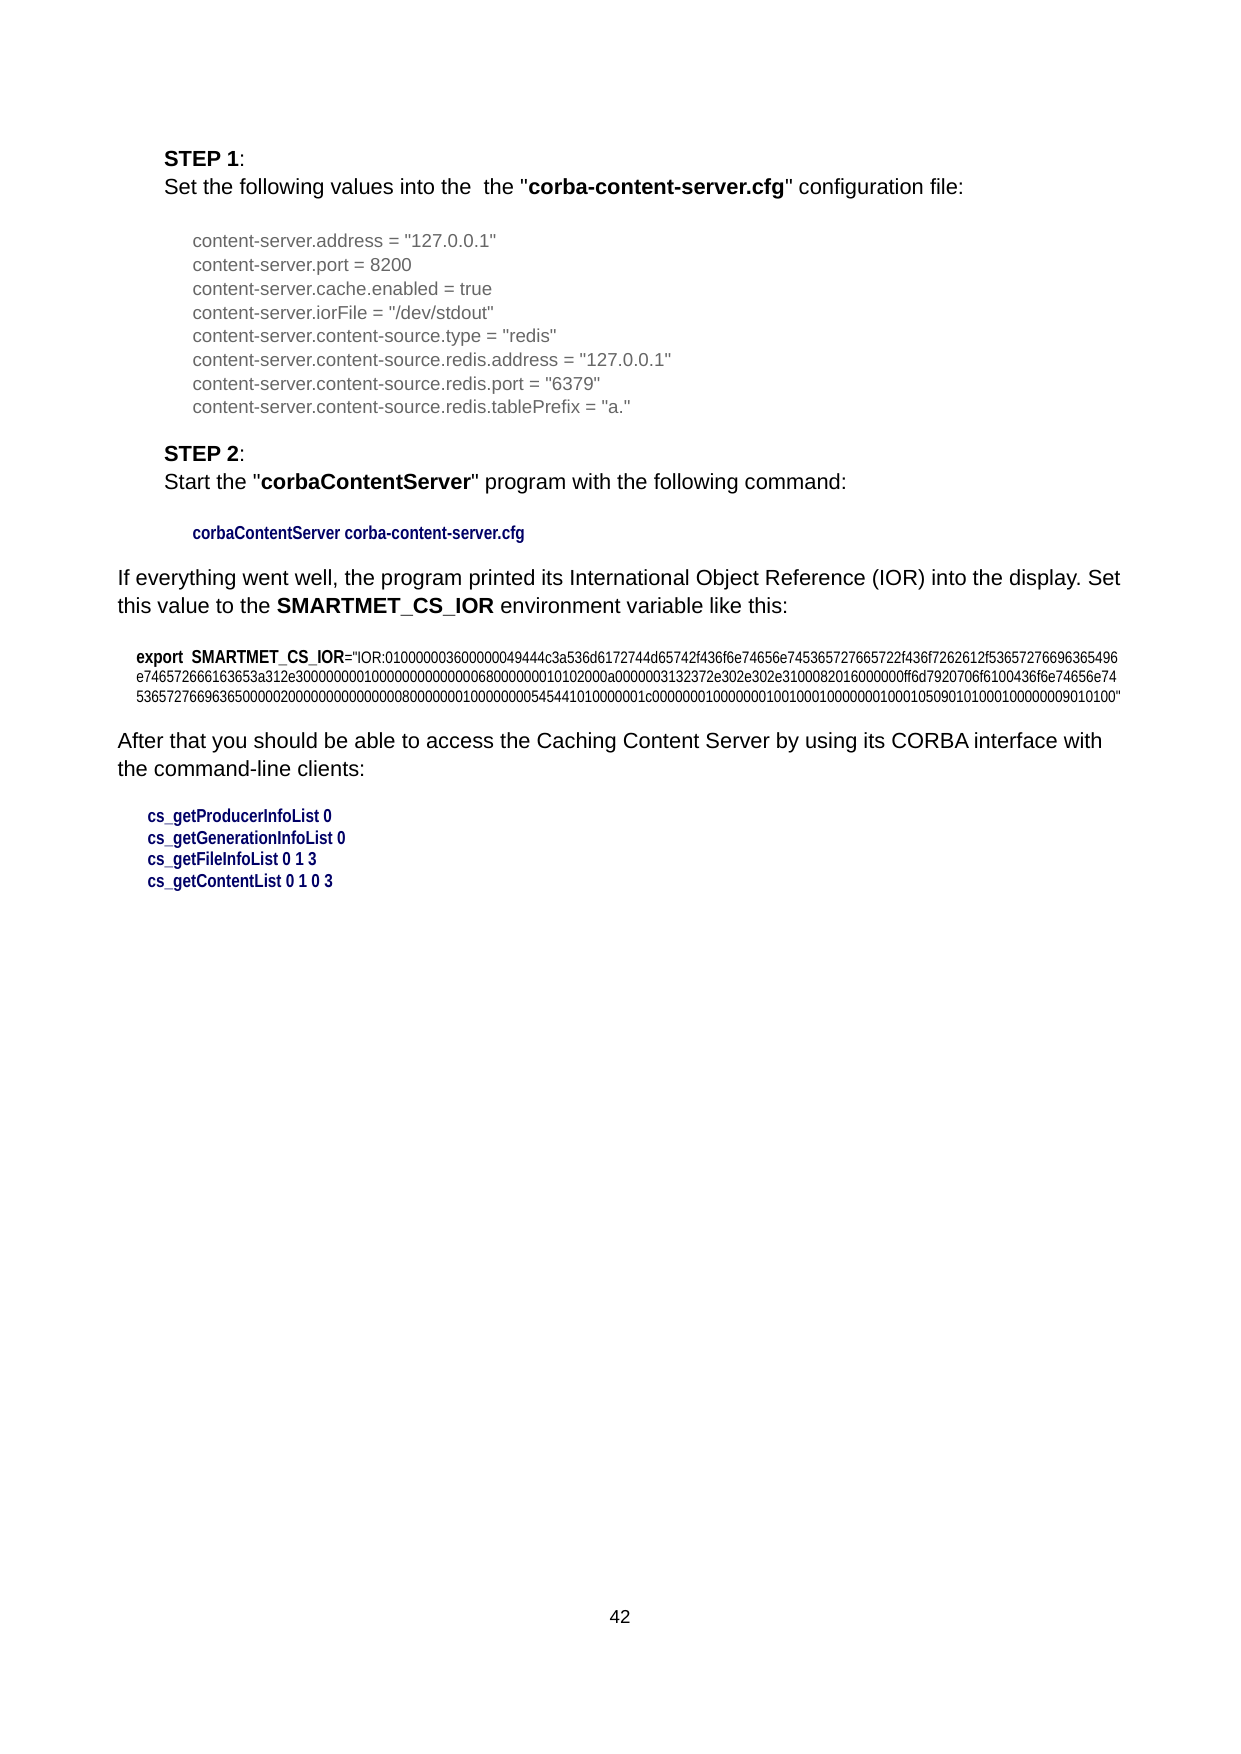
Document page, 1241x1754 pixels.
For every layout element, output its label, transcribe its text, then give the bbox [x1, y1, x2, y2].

text content-server.content-source.type = "redis" [117, 325, 1122, 347]
text cs_getGenerationInfoList 0 [117, 827, 1122, 848]
text cs_getContentList 0 1 0 3 [117, 870, 1122, 891]
text cs_getProducerInfoList 0 [117, 805, 1122, 827]
text content-server.content-source.redis.address = "127.0.0.1" [117, 349, 1122, 370]
text export_SMARTMET_CS_IOR="IOR:010000003600000049444c3a536d6172744d65742f436f6e74656e745365727665722f436f7262612f53657276696365496e746572666163653a312e30000000010000000000000068000000010102000a0000003132372e302e302e3100082016000000ff6d7920706f6100436f6e74656e745365727669636500000200000000000000080000000100000000545441010000001c0000000100000001001000100000001000105090101000100000009010100" [136, 646, 1122, 706]
text STEP 1: [164, 146, 1122, 171]
text content-server.content-source.redis.port = "6379" [117, 372, 1122, 394]
text If everything went well, the program printed its International Object Reference (IOR) into the display. Set this value to the SMARTMET_CS_IOR environment variable like this: [117, 565, 1122, 618]
text cs_getFileInfoList 0 1 3 [117, 848, 1122, 870]
text content-server.content-source.redis.tablePrefix = "a." [117, 396, 1122, 418]
text content-server.address = "127.0.0.1" [117, 226, 1122, 252]
text Start the "corbaContentServer" program with the following command: [164, 469, 1122, 494]
text Set the following values into the the "corba-content-server.cfg" configuration file: [164, 173, 1122, 199]
text STEP 2: [164, 441, 1122, 466]
text content-server.iorFile = "/dev/stdout" [117, 301, 1122, 323]
text corbaContentServer corba-content-server.cfg [117, 522, 1122, 543]
text content-server.port = 8200 [117, 254, 1122, 276]
text After that you should be able to access the Caching Content Server by using its CORBA interface with the command-line clients: [117, 728, 1122, 781]
text content-server.cache.enabled = true [117, 278, 1122, 299]
